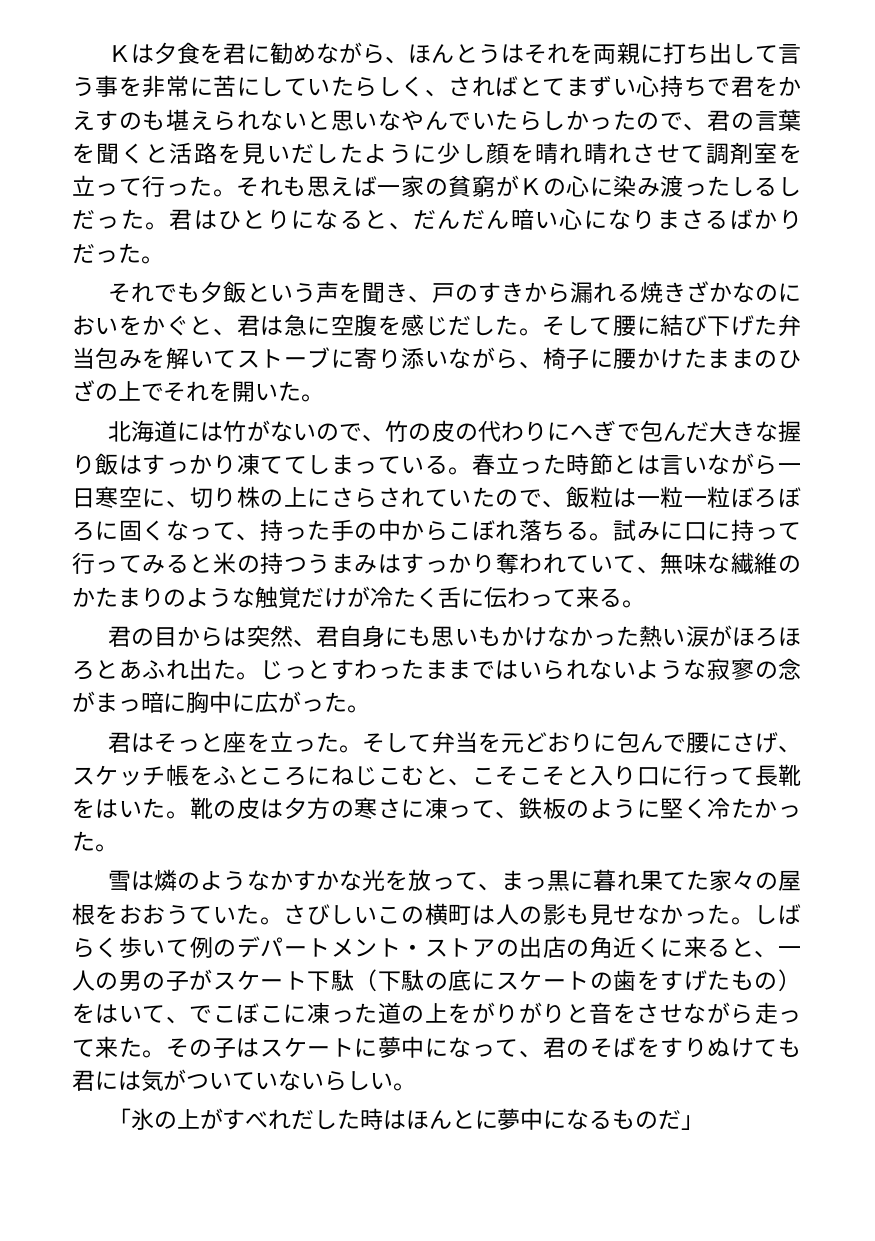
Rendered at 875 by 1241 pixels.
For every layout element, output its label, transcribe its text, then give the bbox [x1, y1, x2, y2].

text 君はそっと座を立った。そして弁当を元どおりに包んで腰にさげ、スケッチ帳をふところにねじこむと、こそこそと入り口に行って長靴をはいた。靴の皮は夕方の寒さに凍って、鉄板のように堅く冷たかった。 [72, 724, 802, 857]
text Ｋは夕食を君に勧めながら、ほんとうはそれを両親に打ち出して言う事を非常に苦にしていたらしく、さればとてまずい心持ちで君をかえすのも堪えられないと思いなやんでいたらしかったので、君の言葉を聞くと活路を見いだしたように少し顔を晴れ晴れさせて調剤室を立って行った。それも思えば一家の貧窮がＫの心に染み渡ったしるしだった。君はひとりになると、だんだん暗い心になりまさるばかりだった。 [72, 36, 802, 269]
text 北海道には竹がないので、竹の皮の代わりにへぎで包んだ大きな握り飯はすっかり凍ててしまっている。春立った時節とは言いながら一日寒空に、切り株の上にさらされていたので、飯粒は一粒一粒ぼろぼろに固くなって、持った手の中からこぼれ落ちる。試みに口に持って行ってみると米の持つうまみはすっかり奪われていて、無味な繊維のかたまりのような触覚だけが冷たく舌に伝わって来る。 [72, 413, 802, 613]
text 「氷の上がすべれだした時はほんとに夢中になるものだ」 [72, 1102, 802, 1135]
text 君の目からは突然、君自身にも思いもかけなかった熱い涙がほろほろとあふれ出た。じっとすわったままではいられないような寂寥の念がまっ暗に胸中に広がった。 [72, 619, 802, 718]
text それでも夕飯という声を聞き、戸のすきから漏れる焼きざかなのにおいをかぐと、君は急に空腹を感じだした。そして腰に結び下げた弁当包みを解いてストーブに寄り添いながら、椅子に腰かけたままのひざの上でそれを開いた。 [72, 274, 802, 407]
text 雪は燐のようなかすかな光を放って、まっ黒に暮れ果てた家々の屋根をおおうていた。さびしいこの横町は人の影も見せなかった。しばらく歩いて例のデパートメント・ストアの出店の角近くに来ると、一人の男の子がスケート下駄（下駄の底にスケートの歯をすげたもの）をはいて、でこぼこに凍った道の上をがりがりと音をさせながら走って来た。その子はスケートに夢中になって、君のそばをすりぬけても君には気がついていないらしい。 [72, 863, 802, 1096]
